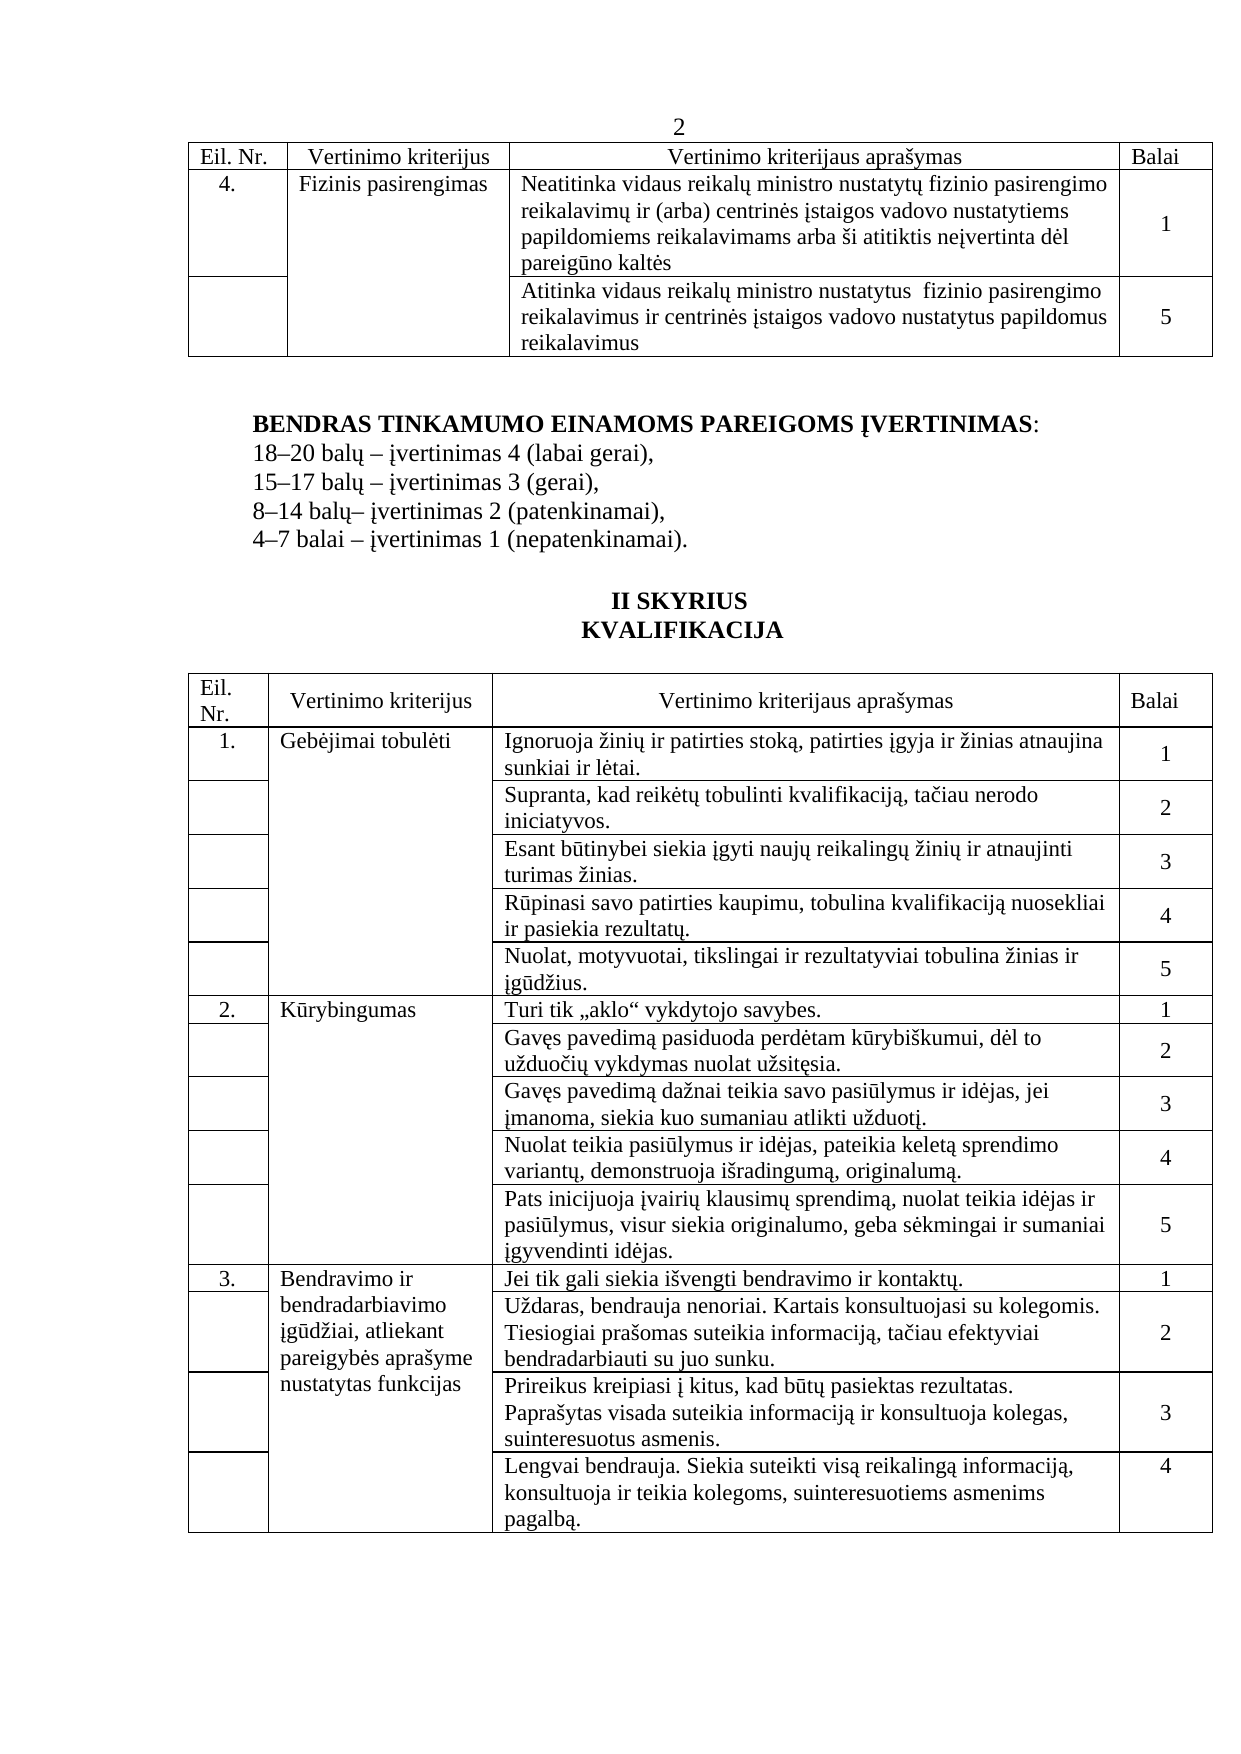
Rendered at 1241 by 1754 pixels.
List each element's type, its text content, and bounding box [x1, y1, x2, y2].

table_cell [189, 277, 287, 356]
table_cell Jei tik gali siekia išvengti bendravimo ir kontaktų. [493, 1265, 1119, 1291]
text II SKYRIUS [177, 586, 1181, 615]
table_cell 2 [1120, 1292, 1212, 1371]
table_cell [189, 889, 268, 941]
table_cell 1 [1120, 728, 1212, 780]
table_cell [189, 1292, 268, 1371]
table_cell Nuolat, motyvuotai, tikslingai ir rezultatyviai tobulina žinias ir įgūdžius. [493, 943, 1119, 995]
table_cell 4 [1120, 889, 1212, 941]
table_cell Bendravimo ir bendradarbiavimo įgūdžiai, atliekant pareigybės aprašyme nustatytas funkcijas [269, 1265, 492, 1532]
table_cell [189, 781, 268, 834]
table_cell [189, 1453, 268, 1532]
table_cell Esant būtinybei siekia įgyti naujų reikalingų žinių ir atnaujinti turimas žinias. [493, 835, 1119, 888]
text 15–17 balų – įvertinimas 3 (gerai), [177, 467, 1181, 496]
table_cell 2 [1120, 781, 1212, 834]
table_cell 3 [1120, 1077, 1212, 1130]
table_cell 1 [1120, 170, 1212, 276]
table_cell 1 [1120, 1265, 1212, 1291]
table_cell Gebėjimai tobulėti [269, 728, 492, 995]
table_cell [189, 943, 268, 995]
table_cell 2. [189, 996, 268, 1022]
table_header Vertinimo kriterijus [288, 143, 509, 169]
table_cell 4. [189, 170, 287, 276]
table_header Vertinimo kriterijus [269, 674, 492, 726]
table_cell Neatitinka vidaus reikalų ministro nustatytų fizinio pasirengimo reikalavimų ir (arba) centrinės įstaigos vadovo nustatytiems papildomiems reikalavimams arba ši atitiktis neįvertinta dėl pareigūno kaltės [510, 170, 1119, 276]
table_cell Pats inicijuoja įvairių klausimų sprendimą, nuolat teikia idėjas ir pasiūlymus, visur siekia originalumo, geba sėkmingai ir sumaniai įgyvendinti idėjas. [493, 1185, 1119, 1264]
text KVALIFIKACIJA [177, 615, 1181, 644]
text 8–14 balų– įvertinimas 2 (patenkinamai), [177, 496, 1181, 524]
table_cell [189, 835, 268, 888]
table_cell 2 [1120, 1024, 1212, 1076]
table_cell 3 [1120, 835, 1212, 888]
table_header Eil. Nr. [189, 674, 268, 726]
table_cell [189, 1131, 268, 1184]
table_header Vertinimo kriterijaus aprašymas [493, 674, 1119, 726]
table_cell Ignoruoja žinių ir patirties stoką, patirties įgyja ir žinias atnaujina sunkiai ir lėtai. [493, 728, 1119, 780]
table_cell Nuolat teikia pasiūlymus ir idėjas, pateikia keletą sprendimo variantų, demonstruoja išradingumą, originalumą. [493, 1131, 1119, 1184]
table_cell Prireikus kreipiasi į kitus, kad būtų pasiektas rezultatas. Paprašytas visada suteikia informaciją ir konsultuoja kolegas, suinteresuotus asmenis. [493, 1373, 1119, 1451]
table_cell 1. [189, 728, 268, 780]
table_header Vertinimo kriterijaus aprašymas [510, 143, 1119, 169]
table_cell 5 [1120, 1185, 1212, 1264]
table_cell Kūrybingumas [269, 996, 492, 1264]
table_cell [189, 1077, 268, 1130]
table_cell 5 [1120, 943, 1212, 995]
table_cell [189, 1024, 268, 1076]
text BENDRAS TINKAMUMO EINAMOMS PAREIGOMS ĮVERTINIMAS: [177, 409, 1181, 438]
table_cell Gavęs pavedimą pasiduoda perdėtam kūrybiškumui, dėl to užduočių vykdymas nuolat užsitęsia. [493, 1024, 1119, 1076]
table_cell 4 [1120, 1453, 1212, 1532]
table_cell Lengvai bendrauja. Siekia suteikti visą reikalingą informaciją, konsultuoja ir teikia kolegoms, suinteresuotiems asmenims pagalbą. [493, 1453, 1119, 1532]
table_cell Supranta, kad reikėtų tobulinti kvalifikaciją, tačiau nerodo iniciatyvos. [493, 781, 1119, 834]
table_cell 3. [189, 1265, 268, 1291]
text 18–20 balų – įvertinimas 4 (labai gerai), [177, 438, 1181, 467]
table_header Balai [1120, 674, 1212, 726]
table_cell Fizinis pasirengimas [288, 170, 509, 356]
table_cell [189, 1373, 268, 1451]
table_cell 3 [1120, 1373, 1212, 1451]
table_header Balai [1120, 143, 1212, 169]
table_cell Atitinka vidaus reikalų ministro nustatytus fizinio pasirengimo reikalavimus ir centrinės įstaigos vadovo nustatytus papildomus reikalavimus [510, 277, 1119, 356]
table_cell Gavęs pavedimą dažnai teikia savo pasiūlymus ir idėjas, jei įmanoma, siekia kuo sumaniau atlikti užduotį. [493, 1077, 1119, 1130]
table_cell Rūpinasi savo patirties kaupimu, tobulina kvalifikaciją nuosekliai ir pasiekia rezultatų. [493, 889, 1119, 941]
table_cell 4 [1120, 1131, 1212, 1184]
table_cell 5 [1120, 277, 1212, 356]
table_cell Turi tik „aklo“ vykdytojo savybes. [493, 996, 1119, 1022]
table_cell 1 [1120, 996, 1212, 1022]
table_cell [189, 1185, 268, 1264]
table_cell Uždaras, bendrauja nenoriai. Kartais konsultuojasi su kolegomis. Tiesiogiai prašomas suteikia informaciją, tačiau efektyviai bendradarbiauti su juo sunku. [493, 1292, 1119, 1371]
table_header Eil. Nr. [189, 143, 287, 169]
text 4–7 balai – įvertinimas 1 (nepatenkinamai). [177, 524, 1181, 553]
